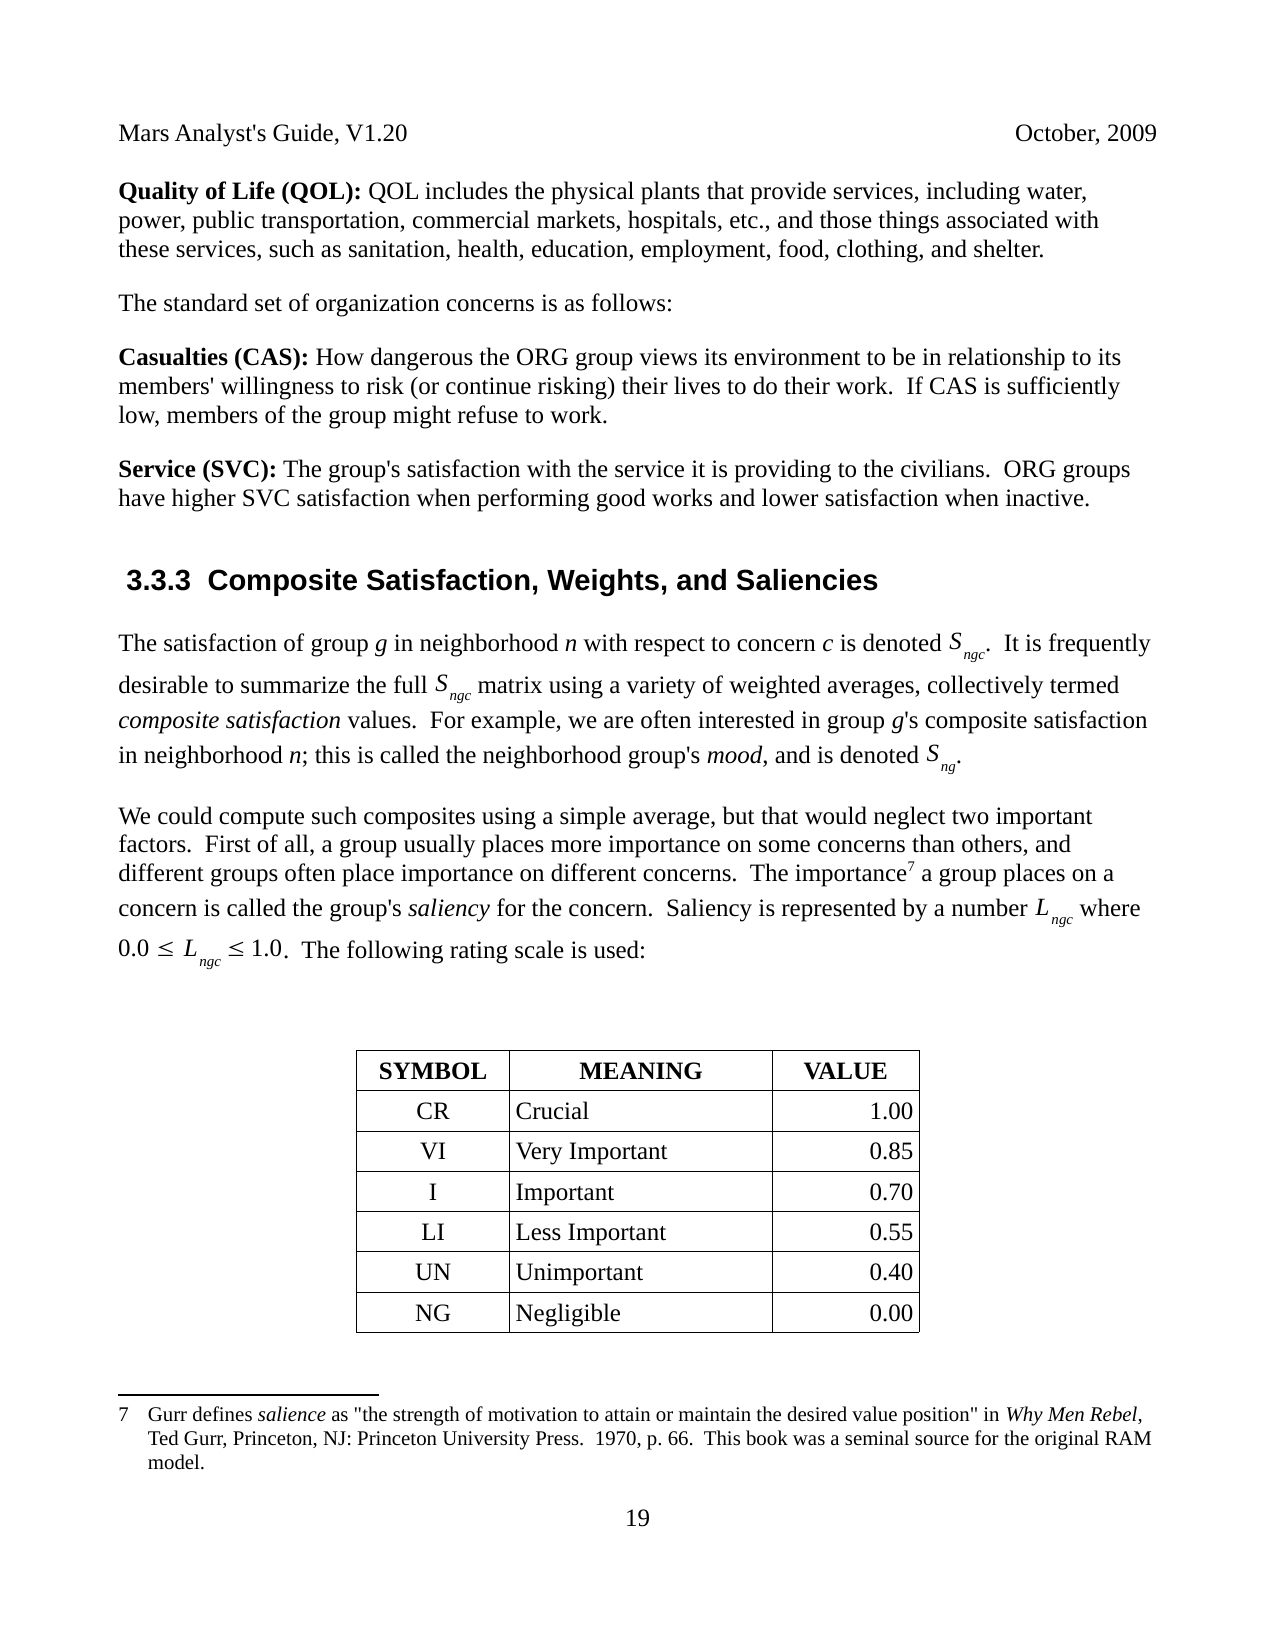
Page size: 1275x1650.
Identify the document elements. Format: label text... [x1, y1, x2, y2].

table_cell VI [357, 1132, 509, 1171]
table_cell 0.70 [773, 1172, 919, 1211]
table_header SYMBOL [357, 1051, 509, 1090]
text We could compute such composites using a simple average, but that would neglect two important factors. First of all, a group usually places more importance on some concerns than others, and different groups often place importance on different concerns. The importance a group places on a concern is called the group's saliency for the concern. Saliency is represented by a number where . The following rating scale is used: [118, 801, 1157, 970]
table_cell Less Important [510, 1212, 772, 1251]
table_cell 1.00 [773, 1091, 919, 1131]
text Quality of Life (QOL): QOL includes the physical plants that provide services, including water, power, public transportation, commercial markets, hospitals, etc., and those things associated with these services, such as sanitation, health, education, employment, food, clothing, and shelter. [118, 176, 1157, 263]
table_cell I [357, 1172, 509, 1211]
text The standard set of organization concerns is as follows: [118, 288, 1157, 317]
table_header VALUE [773, 1051, 919, 1090]
table_cell Very Important [510, 1132, 772, 1171]
table_cell Unimportant [510, 1252, 772, 1292]
subtitle Composite Satisfaction, Weights, and Saliencies [118, 563, 1157, 596]
table_cell 0.00 [773, 1293, 919, 1332]
text Casualties (CAS): How dangerous the ORG group views its environment to be in relationship to its members' willingness to risk (or continue risking) their lives to do their work. If CAS is sufficiently low, members of the group might refuse to work. [118, 342, 1157, 429]
table_cell 0.40 [773, 1252, 919, 1292]
table_cell UN [357, 1252, 509, 1292]
table_cell Crucial [510, 1091, 772, 1131]
table_cell 0.55 [773, 1212, 919, 1251]
text Gurr defines salience as "the strength of motivation to attain or maintain the desired value position" in Why Men Rebel, Ted Gurr, Princeton, NJ: Princeton University Press. 1970, p. 66. This book was a seminal source for the original RAM model. [118, 1401, 1157, 1474]
table_cell Negligible [510, 1293, 772, 1332]
table_header MEANING [510, 1051, 772, 1090]
table_cell LI [357, 1212, 509, 1251]
table_cell 0.85 [773, 1132, 919, 1171]
table_cell NG [357, 1293, 509, 1332]
table_cell Important [510, 1172, 772, 1211]
text The satisfaction of group g in neighborhood n with respect to concern c is denoted . It is frequently desirable to summarize the full matrix using a variety of weighted averages, collectively termed composite satisfaction values. For example, we are often interested in group g's composite satisfaction in neighborhood n; this is called the neighborhood group's mood, and is denoted . [118, 622, 1157, 775]
table_cell CR [357, 1091, 509, 1131]
text Service (SVC): The group's satisfaction with the service it is providing to the civilians. ORG groups have higher SVC satisfaction when performing good works and lower satisfaction when inactive. [118, 454, 1157, 512]
